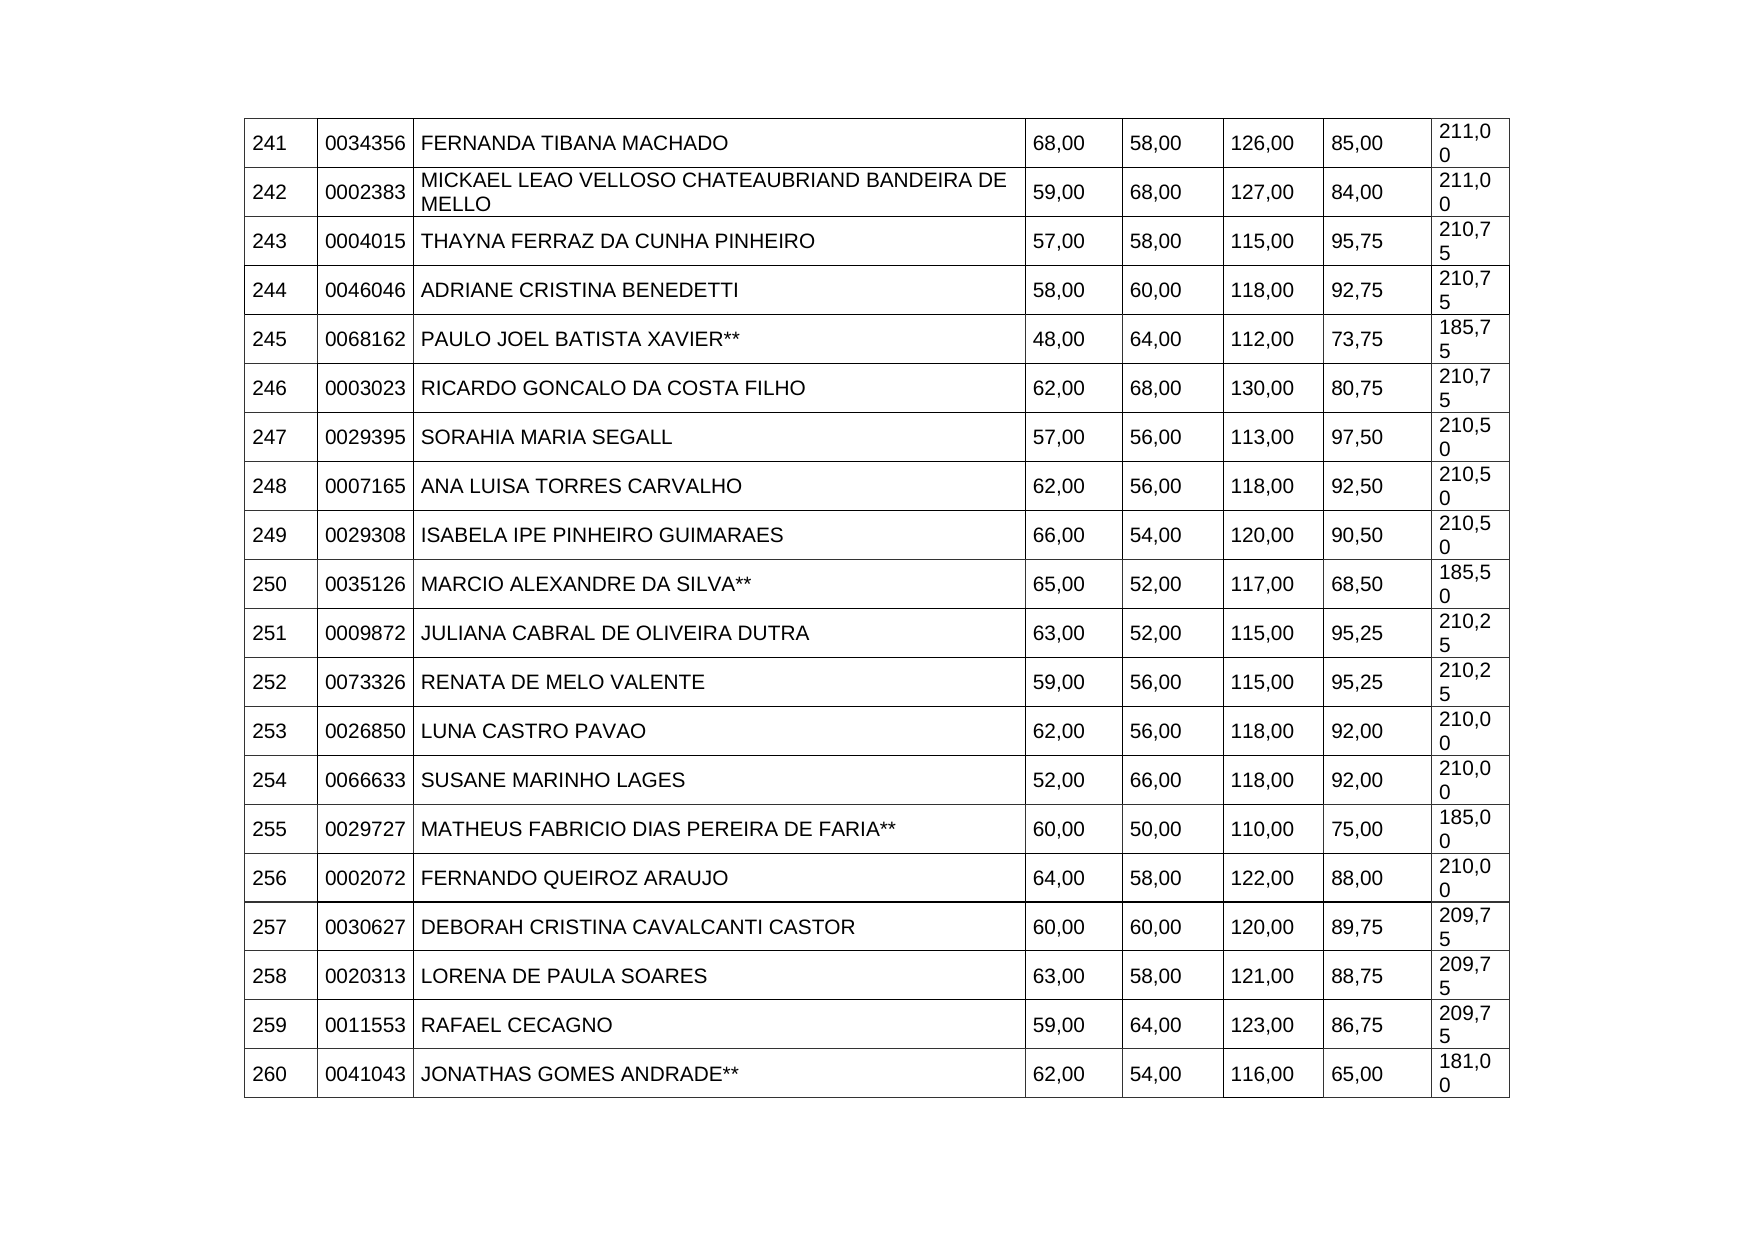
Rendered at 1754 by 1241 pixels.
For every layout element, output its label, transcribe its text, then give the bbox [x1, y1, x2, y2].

table_cell 65,00 [1026, 560, 1122, 608]
table_cell 117,00 [1224, 560, 1323, 608]
table_cell 258 [245, 951, 317, 999]
table_cell 113,00 [1224, 413, 1323, 461]
table_cell 126,00 [1224, 119, 1323, 167]
table_cell 211,00 [1432, 168, 1509, 216]
table_cell 253 [245, 707, 317, 754]
table_cell 64,00 [1123, 1000, 1223, 1048]
table_cell 254 [245, 756, 317, 803]
table_cell 52,00 [1123, 560, 1223, 608]
table_cell 52,00 [1026, 756, 1122, 803]
table_cell 86,75 [1324, 1000, 1431, 1048]
table_cell 210,75 [1432, 266, 1509, 314]
table_cell 256 [245, 854, 317, 901]
table_cell LORENA DE PAULA SOARES [414, 951, 1025, 999]
table_cell 185,50 [1432, 560, 1509, 608]
table_cell 0066633 [318, 756, 413, 803]
table_cell 88,00 [1324, 854, 1431, 901]
table_cell 209,75 [1432, 1000, 1509, 1048]
table_cell 92,00 [1324, 756, 1431, 803]
table_cell 116,00 [1224, 1049, 1323, 1097]
table_cell 0026850 [318, 707, 413, 754]
table_cell 210,00 [1432, 707, 1509, 754]
table_cell 241 [245, 119, 317, 167]
table_cell 0002383 [318, 168, 413, 216]
table_cell 62,00 [1026, 462, 1122, 510]
table_cell 211,00 [1432, 119, 1509, 167]
table_cell 62,00 [1026, 707, 1122, 754]
table_cell MATHEUS FABRICIO DIAS PEREIRA DE FARIA** [414, 805, 1025, 852]
table_cell 210,50 [1432, 462, 1509, 510]
table_cell 73,75 [1324, 315, 1431, 363]
table_cell 64,00 [1123, 315, 1223, 363]
table_cell 209,75 [1432, 951, 1509, 999]
table_cell 56,00 [1123, 658, 1223, 706]
table_cell 64,00 [1026, 854, 1122, 901]
table_cell 210,00 [1432, 854, 1509, 901]
table_cell 58,00 [1123, 119, 1223, 167]
table_cell 84,00 [1324, 168, 1431, 216]
table_cell 243 [245, 217, 317, 265]
table_cell 48,00 [1026, 315, 1122, 363]
table_cell 92,50 [1324, 462, 1431, 510]
table_cell 250 [245, 560, 317, 608]
table_cell 210,75 [1432, 364, 1509, 412]
table_cell 121,00 [1224, 951, 1323, 999]
table_cell 210,25 [1432, 609, 1509, 657]
table_cell 60,00 [1026, 903, 1122, 950]
table_cell 0007165 [318, 462, 413, 510]
table_cell 59,00 [1026, 658, 1122, 706]
table_cell DEBORAH CRISTINA CAVALCANTI CASTOR [414, 903, 1025, 950]
table_cell 210,50 [1432, 511, 1509, 559]
table_cell 59,00 [1026, 168, 1122, 216]
table_cell ADRIANE CRISTINA BENEDETTI [414, 266, 1025, 314]
table_cell PAULO JOEL BATISTA XAVIER** [414, 315, 1025, 363]
table_cell 85,00 [1324, 119, 1431, 167]
table_cell 251 [245, 609, 317, 657]
table_cell 0002072 [318, 854, 413, 901]
table_cell 68,50 [1324, 560, 1431, 608]
table_cell 0034356 [318, 119, 413, 167]
table_cell JONATHAS GOMES ANDRADE** [414, 1049, 1025, 1097]
table_cell 0009872 [318, 609, 413, 657]
table_cell 118,00 [1224, 756, 1323, 803]
table_cell 255 [245, 805, 317, 852]
table_cell LUNA CASTRO PAVAO [414, 707, 1025, 754]
table_cell 60,00 [1026, 805, 1122, 852]
table_cell 68,00 [1026, 119, 1122, 167]
table_cell 123,00 [1224, 1000, 1323, 1048]
table_cell 118,00 [1224, 707, 1323, 754]
table_cell 127,00 [1224, 168, 1323, 216]
table_cell 0020313 [318, 951, 413, 999]
table_cell JULIANA CABRAL DE OLIVEIRA DUTRA [414, 609, 1025, 657]
table_cell 245 [245, 315, 317, 363]
table_cell 0029308 [318, 511, 413, 559]
table_cell 58,00 [1026, 266, 1122, 314]
table_cell ISABELA IPE PINHEIRO GUIMARAES [414, 511, 1025, 559]
table_cell 122,00 [1224, 854, 1323, 901]
table_cell 0003023 [318, 364, 413, 412]
table_cell 50,00 [1123, 805, 1223, 852]
table_cell 95,75 [1324, 217, 1431, 265]
table_cell ANA LUISA TORRES CARVALHO [414, 462, 1025, 510]
table_cell 0046046 [318, 266, 413, 314]
table_cell 56,00 [1123, 462, 1223, 510]
table_cell 210,25 [1432, 658, 1509, 706]
table_cell 130,00 [1224, 364, 1323, 412]
table_cell 110,00 [1224, 805, 1323, 852]
table_cell 58,00 [1123, 854, 1223, 901]
table_cell 210,00 [1432, 756, 1509, 803]
table_cell SORAHIA MARIA SEGALL [414, 413, 1025, 461]
table_cell RAFAEL CECAGNO [414, 1000, 1025, 1048]
table_cell MARCIO ALEXANDRE DA SILVA** [414, 560, 1025, 608]
table_cell 210,75 [1432, 217, 1509, 265]
table_cell 0011553 [318, 1000, 413, 1048]
table_cell 247 [245, 413, 317, 461]
table_cell 58,00 [1123, 217, 1223, 265]
table_cell 249 [245, 511, 317, 559]
table_cell 185,00 [1432, 805, 1509, 852]
table_cell 60,00 [1123, 903, 1223, 950]
table_cell 246 [245, 364, 317, 412]
table_cell 52,00 [1123, 609, 1223, 657]
table_cell 118,00 [1224, 462, 1323, 510]
table_cell 57,00 [1026, 217, 1122, 265]
table_cell 115,00 [1224, 609, 1323, 657]
table_cell 242 [245, 168, 317, 216]
table_cell 62,00 [1026, 1049, 1122, 1097]
table_cell 260 [245, 1049, 317, 1097]
table_cell 252 [245, 658, 317, 706]
table_cell 210,50 [1432, 413, 1509, 461]
table_cell 65,00 [1324, 1049, 1431, 1097]
table_cell 0035126 [318, 560, 413, 608]
table_cell 0030627 [318, 903, 413, 950]
table_cell 59,00 [1026, 1000, 1122, 1048]
table_cell 95,25 [1324, 609, 1431, 657]
table_cell 209,75 [1432, 903, 1509, 950]
table_cell 68,00 [1123, 168, 1223, 216]
table_cell 63,00 [1026, 609, 1122, 657]
table_cell 248 [245, 462, 317, 510]
table_cell 92,00 [1324, 707, 1431, 754]
table_cell 68,00 [1123, 364, 1223, 412]
table_cell 0041043 [318, 1049, 413, 1097]
table_cell 62,00 [1026, 364, 1122, 412]
table_cell 185,75 [1432, 315, 1509, 363]
table_cell 120,00 [1224, 511, 1323, 559]
table_cell 257 [245, 903, 317, 950]
table_cell 244 [245, 266, 317, 314]
table_cell 54,00 [1123, 511, 1223, 559]
table_cell 56,00 [1123, 413, 1223, 461]
table_cell 97,50 [1324, 413, 1431, 461]
table_cell 63,00 [1026, 951, 1122, 999]
table_cell 75,00 [1324, 805, 1431, 852]
table_cell 120,00 [1224, 903, 1323, 950]
table_cell 92,75 [1324, 266, 1431, 314]
table_cell 115,00 [1224, 658, 1323, 706]
table_cell RICARDO GONCALO DA COSTA FILHO [414, 364, 1025, 412]
table_cell 56,00 [1123, 707, 1223, 754]
table_cell 66,00 [1123, 756, 1223, 803]
table_cell 95,25 [1324, 658, 1431, 706]
table_cell 80,75 [1324, 364, 1431, 412]
table_cell 0068162 [318, 315, 413, 363]
table_cell 115,00 [1224, 217, 1323, 265]
table_cell FERNANDA TIBANA MACHADO [414, 119, 1025, 167]
table_cell 112,00 [1224, 315, 1323, 363]
table_cell 181,00 [1432, 1049, 1509, 1097]
table_cell FERNANDO QUEIROZ ARAUJO [414, 854, 1025, 901]
table_cell 66,00 [1026, 511, 1122, 559]
table_cell 88,75 [1324, 951, 1431, 999]
table_cell SUSANE MARINHO LAGES [414, 756, 1025, 803]
table_cell 57,00 [1026, 413, 1122, 461]
table_cell MICKAEL LEAO VELLOSO CHATEAUBRIAND BANDEIRA DE MELLO [414, 168, 1025, 216]
table_cell 259 [245, 1000, 317, 1048]
table_cell RENATA DE MELO VALENTE [414, 658, 1025, 706]
table_cell 118,00 [1224, 266, 1323, 314]
table_cell THAYNA FERRAZ DA CUNHA PINHEIRO [414, 217, 1025, 265]
table_cell 0073326 [318, 658, 413, 706]
table_cell 0029727 [318, 805, 413, 852]
table_cell 54,00 [1123, 1049, 1223, 1097]
table_cell 90,50 [1324, 511, 1431, 559]
table_cell 0004015 [318, 217, 413, 265]
table_cell 89,75 [1324, 903, 1431, 950]
table_cell 58,00 [1123, 951, 1223, 999]
table_cell 60,00 [1123, 266, 1223, 314]
table_cell 0029395 [318, 413, 413, 461]
